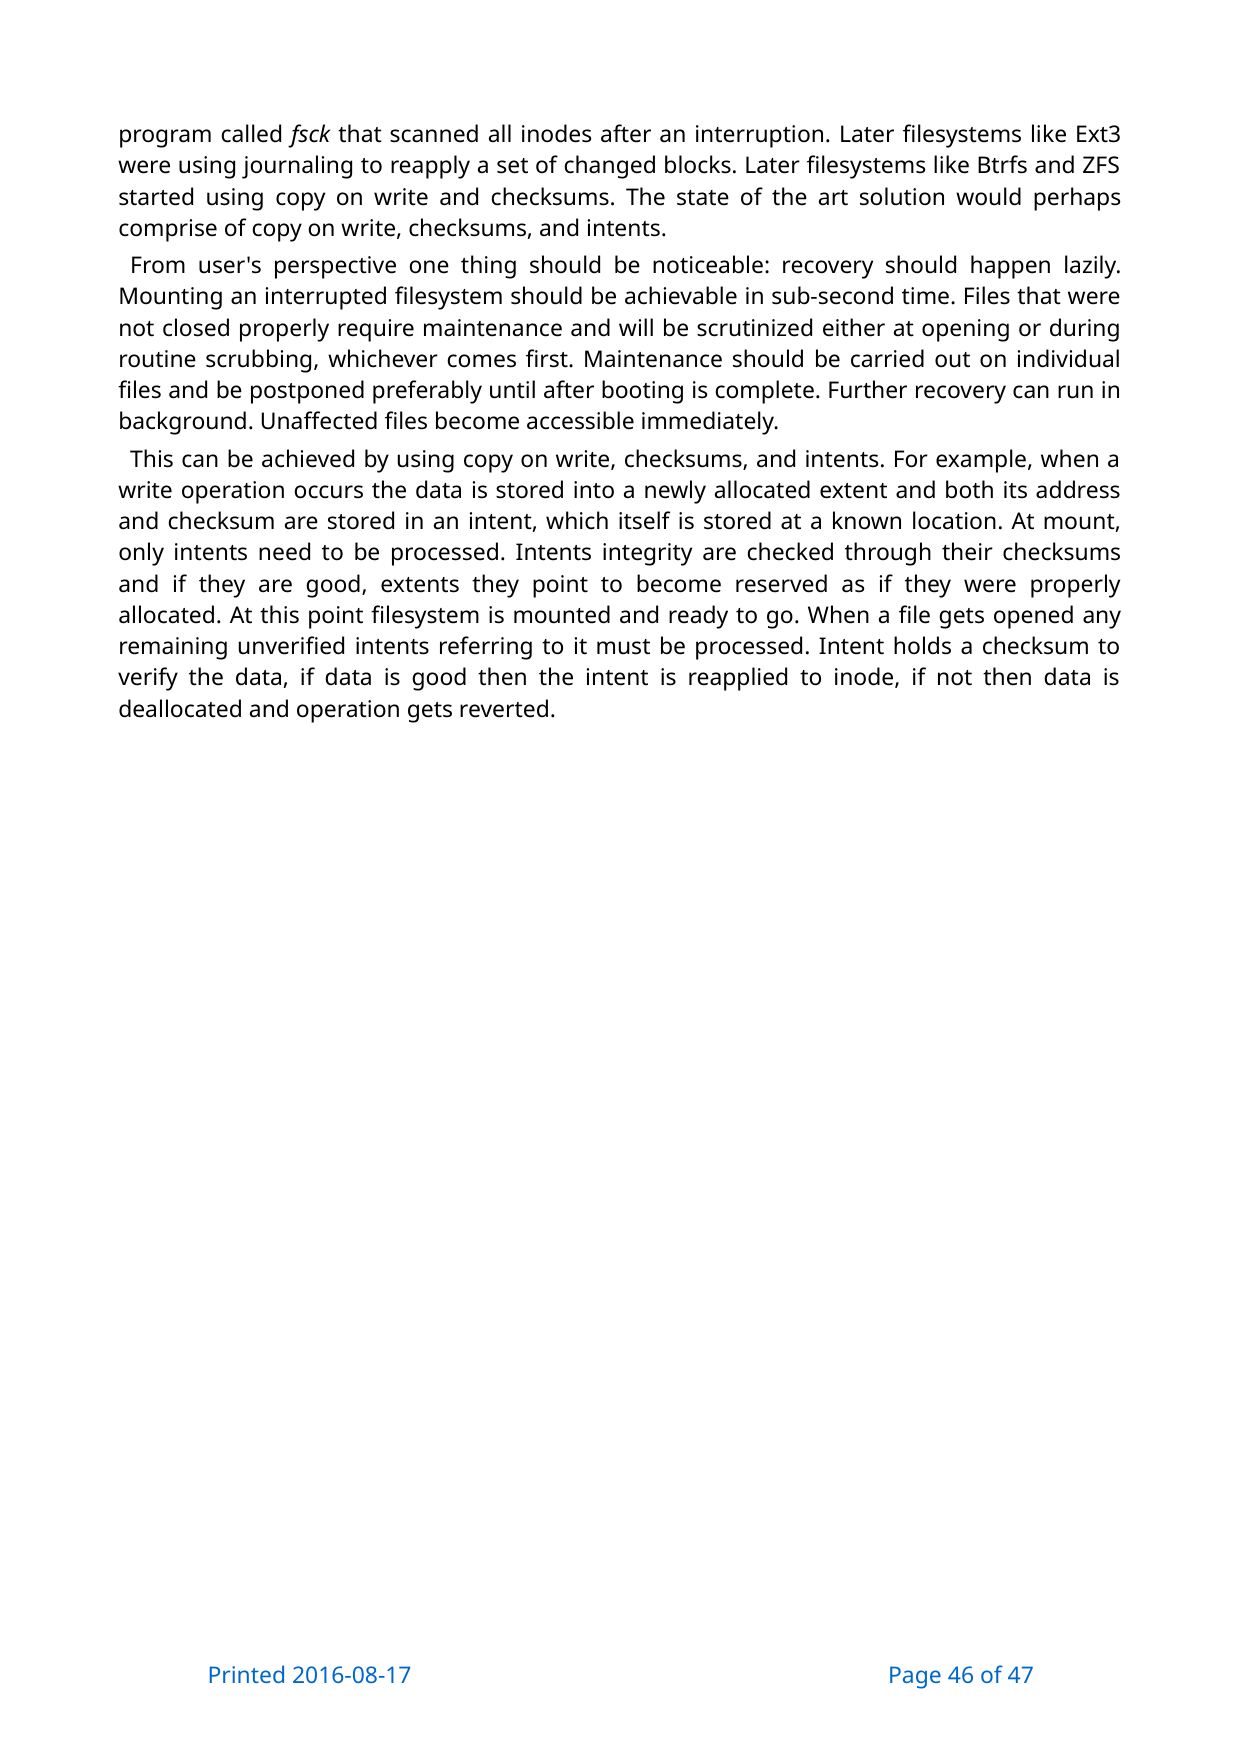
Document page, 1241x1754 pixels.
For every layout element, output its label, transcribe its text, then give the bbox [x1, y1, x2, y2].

text This can be achieved by using copy on write, checksums, and intents. For example, when a write operation occurs the data is stored into a newly allocated extent and both its address and checksum are stored in an intent, which itself is stored at a known location. At mount, only intents need to be processed. Intents integrity are checked through their checksums and if they are good, extents they point to become reserved as if they were properly allocated. At this point filesystem is mounted and ready to go. When a file gets opened any remaining unverified intents referring to it must be processed. Intent holds a checksum to verify the data, if data is good then the intent is reapplied to inode, if not then data is deallocated and operation gets reverted. [118, 442, 1122, 724]
text program called fsck that scanned all inodes after an interruption. Later filesystems like Ext3 were using journaling to reapply a set of changed blocks. Later filesystems like Btrfs and ZFS started using copy on write and checksums. The state of the art solution would perhaps comprise of copy on write, checksums, and intents. [118, 118, 1122, 243]
text From user's perspective one thing should be noticeable: recovery should happen lazily. Mounting an interrupted filesystem should be achievable in sub-second time. Files that were not closed properly require maintenance and will be scrutinized either at opening or during routine scrubbing, whichever comes first. Maintenance should be carried out on individual files and be postponed preferably until after booting is complete. Further recovery can run in background. Unaffected files become accessible immediately. [118, 249, 1122, 437]
